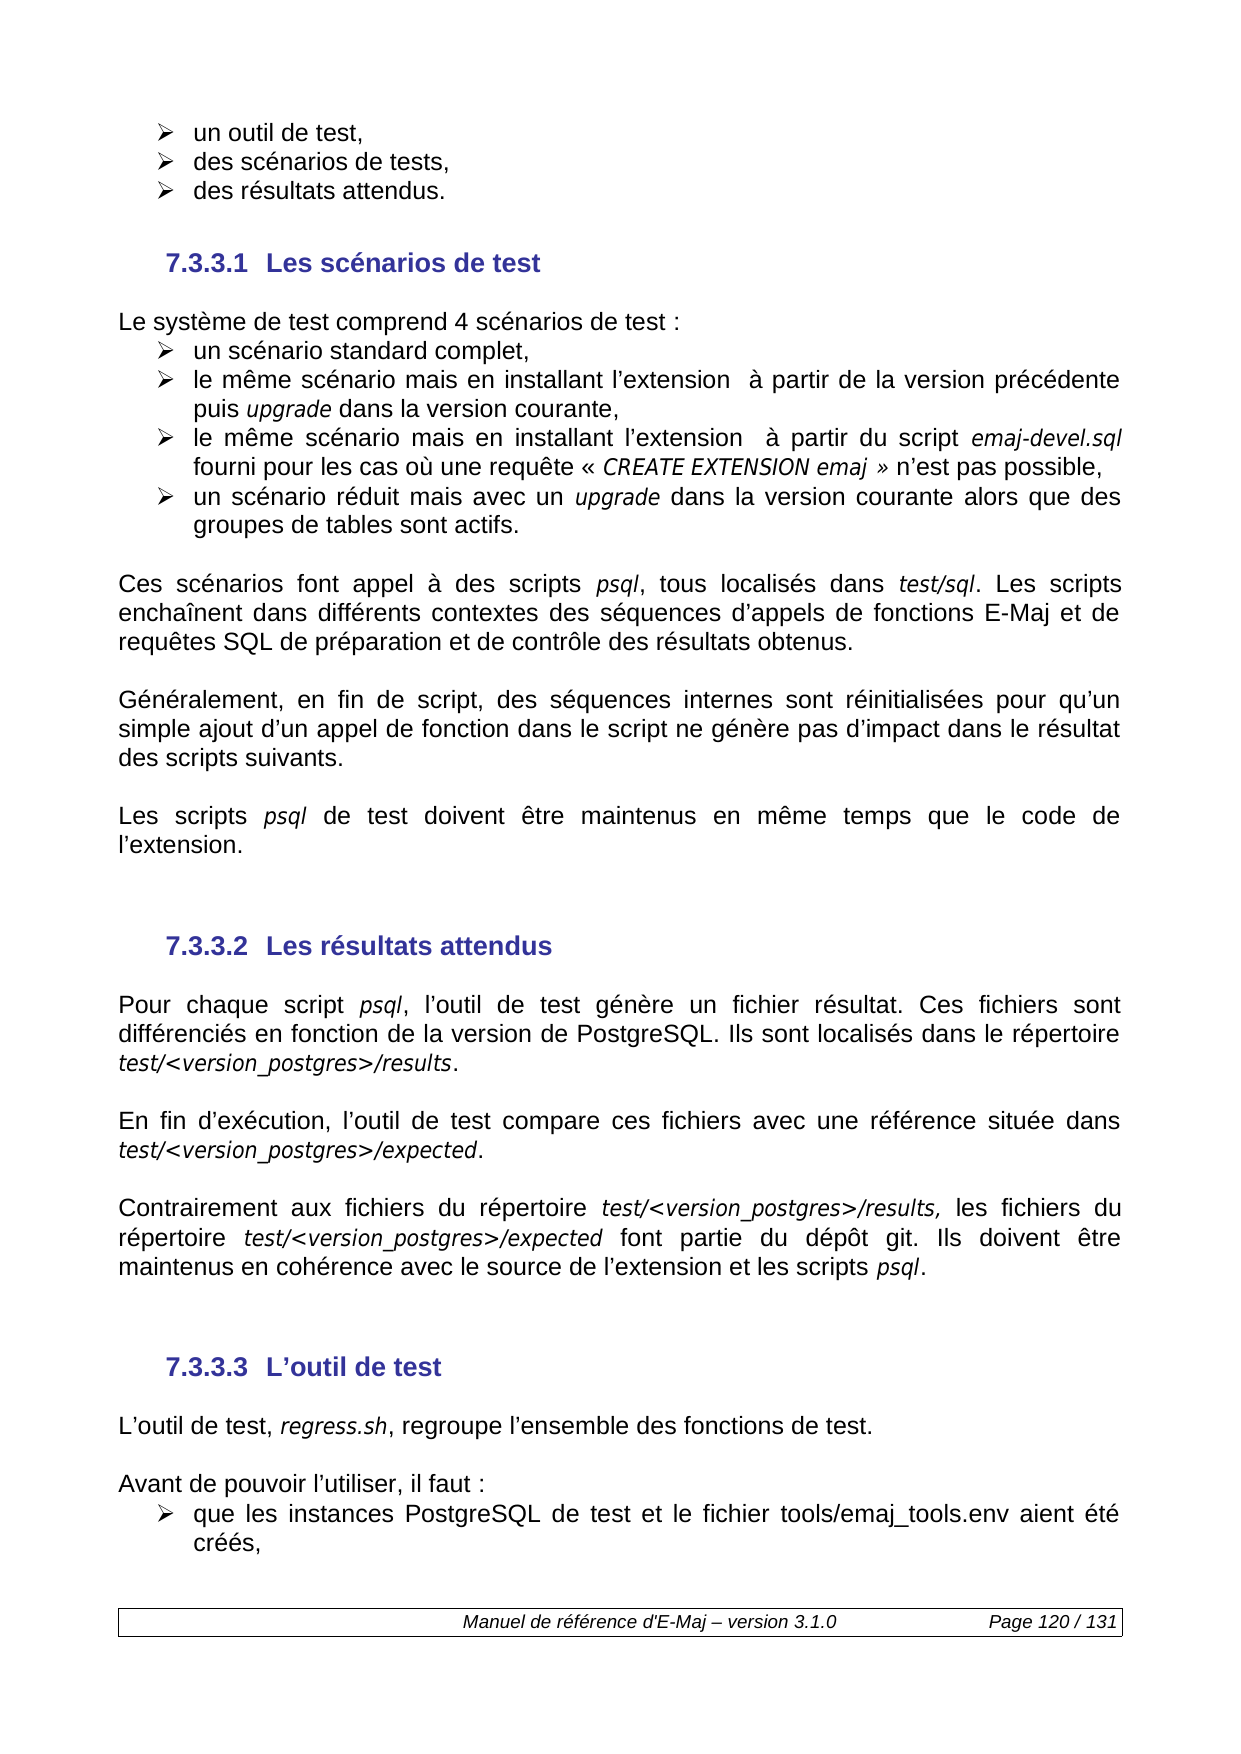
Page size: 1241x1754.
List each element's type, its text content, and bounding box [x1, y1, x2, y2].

list un outil de test, [156, 118, 1122, 147]
text En fin d’exécution, l’outil de test compare ces fichiers avec une référence située dans test/<version_postgres>/expected. [118, 1106, 1122, 1164]
list un scénario réduit mais avec un upgrade dans la version courante alors que des groupes de tables sont actifs. [156, 481, 1122, 539]
list que les instances PostgreSQL de test et le fichier tools/emaj_tools.env aient été créés, [156, 1498, 1122, 1557]
subtitle Les scénarios de test [165, 247, 1122, 278]
subtitle L’outil de test [165, 1351, 1122, 1382]
text Avant de pouvoir l’utiliser, il faut : [118, 1469, 1122, 1498]
text Le système de test comprend 4 scénarios de test : [118, 307, 1122, 336]
text Contrairement aux fichiers du répertoire test/<version_postgres>/results, les fichiers du répertoire test/<version_postgres>/expected font partie du dépôt git. Ils doivent être maintenus en cohérence avec le source de l’extension et les scripts psql. [118, 1193, 1122, 1281]
text Généralement, en fin de script, des séquences internes sont réinitialisées pour qu’un simple ajout d’un appel de fonction dans le script ne génère pas d’impact dans le résultat des scripts suivants. [118, 685, 1122, 772]
text L’outil de test, regress.sh, regroupe l’ensemble des fonctions de test. [118, 1411, 1122, 1440]
list des résultats attendus. [156, 176, 1122, 205]
list des scénarios de tests, [156, 147, 1122, 176]
list le même scénario mais en installant l’extension à partir du script emaj-devel.sql fourni pour les cas où une requête « CREATE EXTENSION emaj » n’est pas possible, [156, 423, 1122, 481]
text Pour chaque script psql, l’outil de test génère un fichier résultat. Ces fichiers sont différenciés en fonction de la version de PostgreSQL. Ils sont localisés dans le répertoire test/<version_postgres>/results. [118, 990, 1122, 1077]
text Ces scénarios font appel à des scripts psql, tous localisés dans test/sql. Les scripts enchaînent dans différents contextes des séquences d’appels de fonctions E-Maj et de requêtes SQL de préparation et de contrôle des résultats obtenus. [118, 568, 1122, 656]
list un scénario standard complet, [156, 336, 1122, 365]
text Les scripts psql de test doivent être maintenus en même temps que le code de l’extension. [118, 801, 1122, 859]
subtitle Les résultats attendus [165, 930, 1122, 961]
list le même scénario mais en installant l’extension à partir de la version précédente puis upgrade dans la version courante, [156, 365, 1122, 423]
